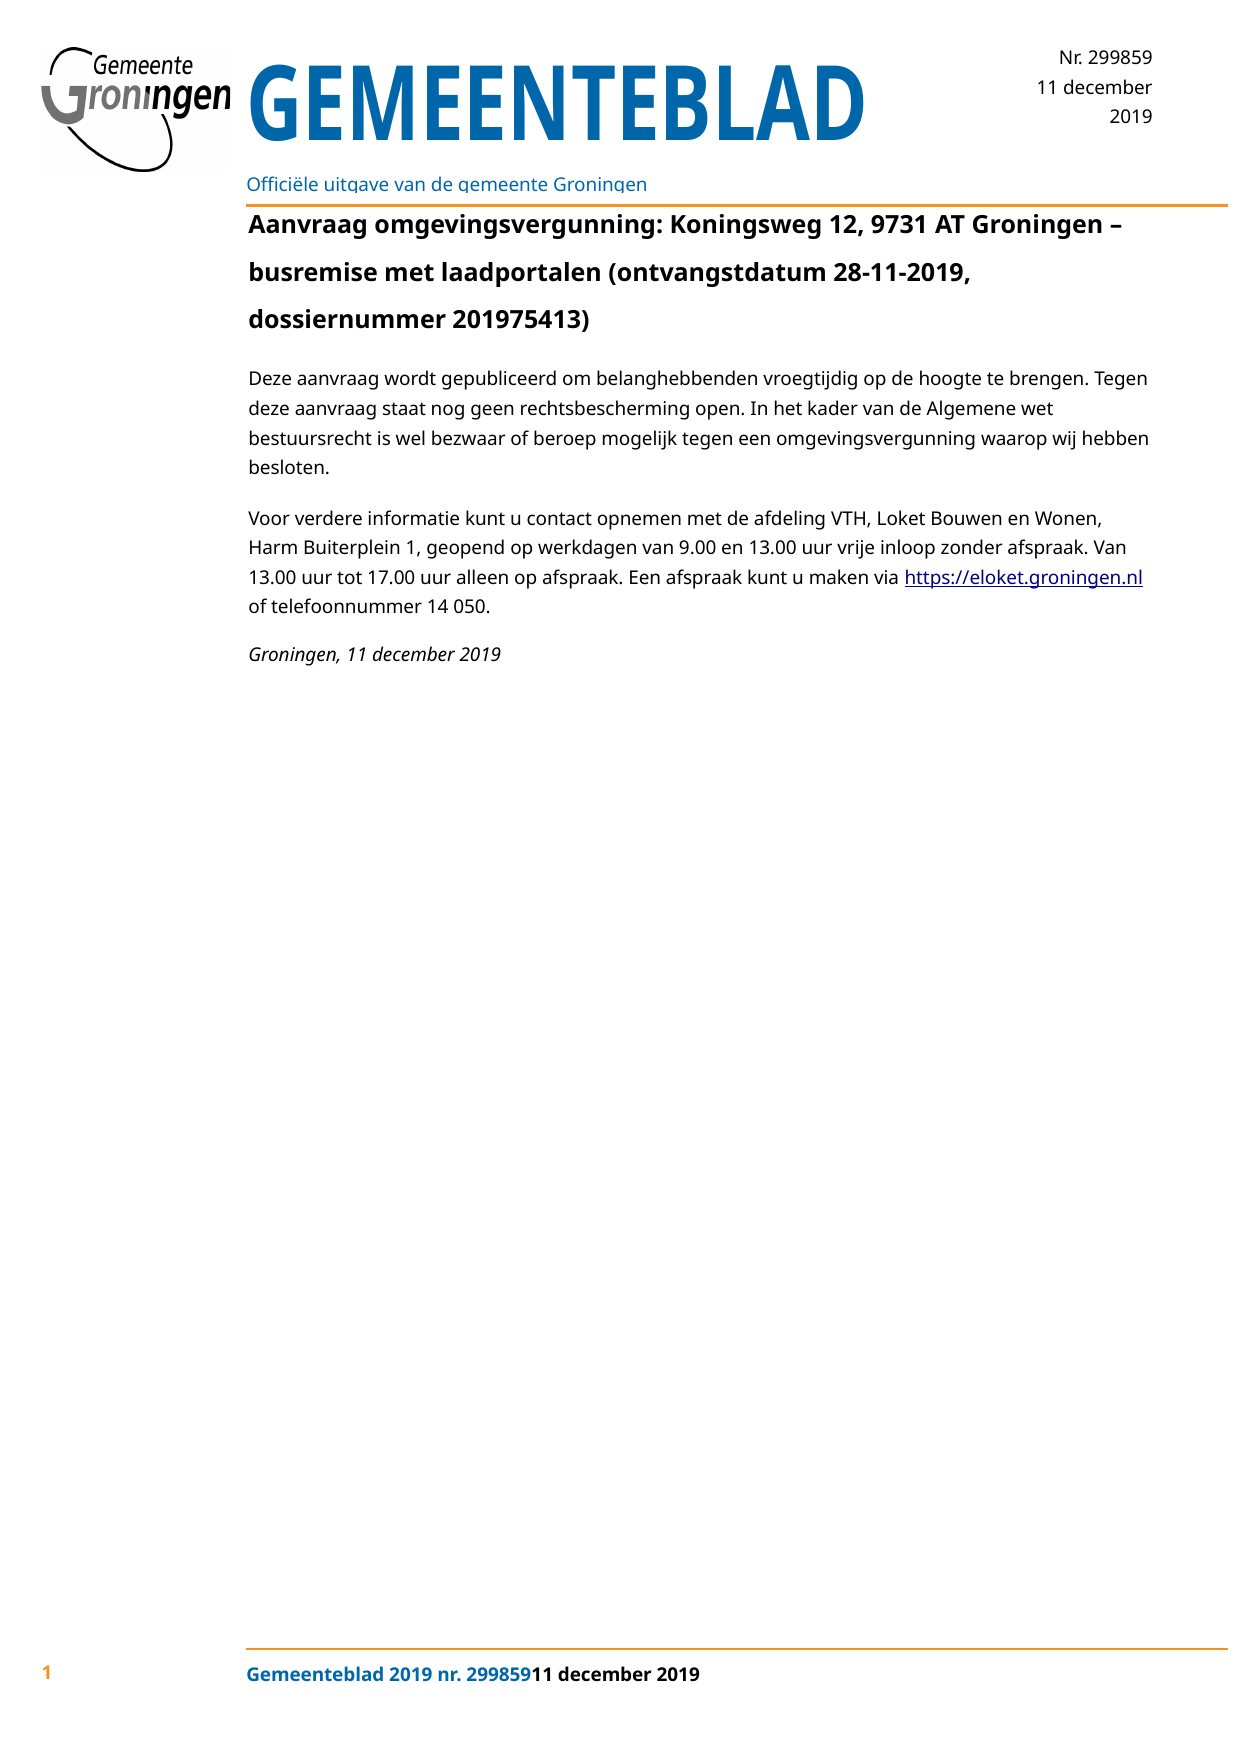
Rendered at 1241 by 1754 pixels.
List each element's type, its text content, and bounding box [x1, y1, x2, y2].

text Groningen, 11 december 2019 [248, 641, 1152, 667]
picture [41, 47, 231, 172]
text Voor verdere informatie kunt u contact opnemen met de afdeling VTH, Loket Bouwen en Wonen, Harm Buiterplein 1, geopend op werkdagen van 9.00 en 13.00 uur vrije inloop zonder afspraak. Van 13.00 uur tot 17.00 uur alleen op afspraak. Een afspraak kunt u maken via https://eloket.groningen.nl of telefoonnummer 14 050. [248, 505, 1152, 619]
text Aanvraag omgevingsvergunning: Koningsweg 12, 9731 AT Groningen – busremise met laadportalen (ontvangstdatum 28-11-2019, dossiernummer 201975413) [248, 207, 1152, 336]
text Deze aanvraag wordt gepubliceerd om belanghebbenden vroegtijdig op de hoogte te brengen. Tegen deze aanvraag staat nog geen rechtsbescherming open. In het kader van de Algemene wet bestuursrecht is wel bezwaar of beroep mogelijk tegen een omgevingsvergunning waarop wij hebben besloten. [248, 366, 1152, 480]
